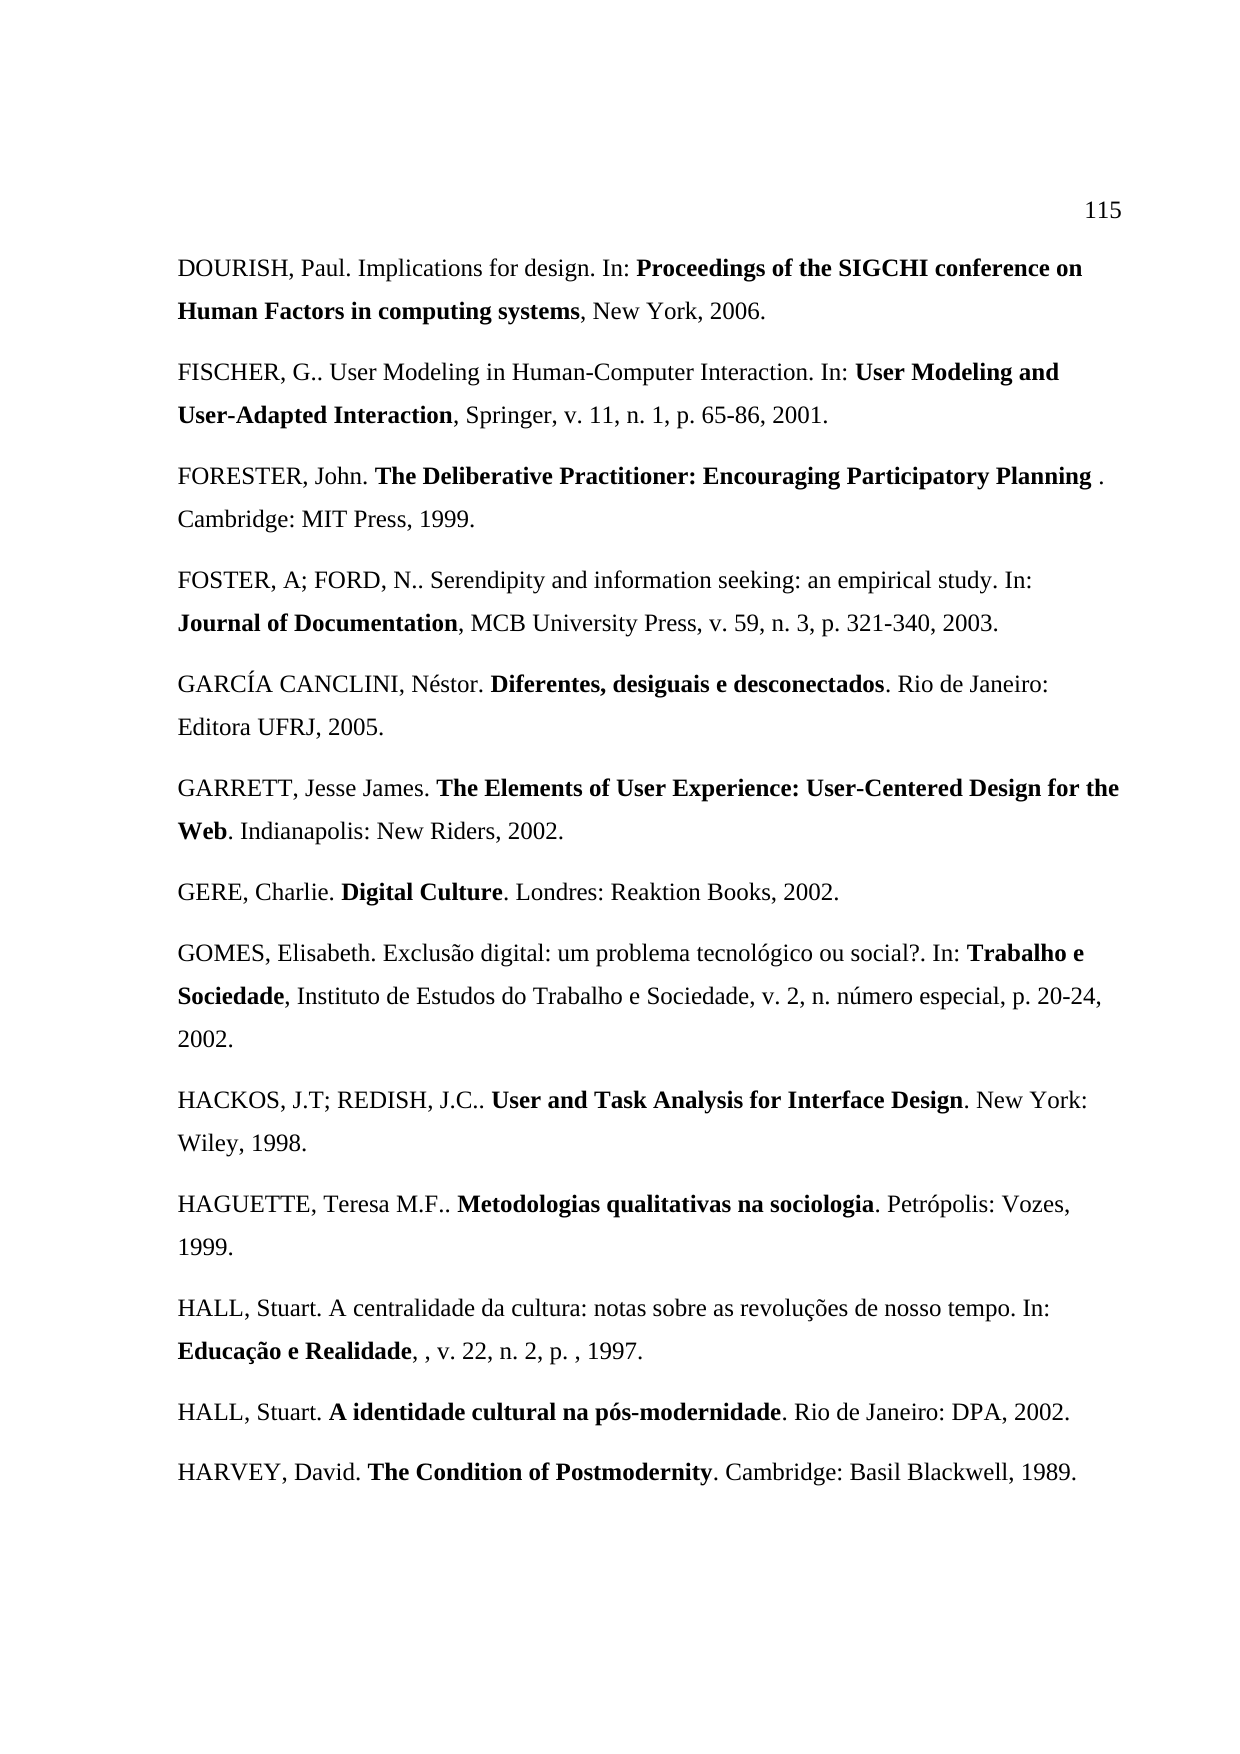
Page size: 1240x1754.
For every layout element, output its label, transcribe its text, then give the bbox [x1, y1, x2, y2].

text GERE, Charlie. Digital Culture. Londres: Reaktion Books, 2002. [177, 877, 1121, 906]
text GARCÍA CANCLINI, Néstor. Diferentes, desiguais e desconectados. Rio de Janeiro: Editora UFRJ, 2005. [177, 669, 1121, 741]
text FOSTER, A; FORD, N.. Serendipity and information seeking: an empirical study. In: Journal of Documentation, MCB University Press, v. 59, n. 3, p. 321-340, 2003. [177, 565, 1121, 637]
text GARRETT, Jesse James. The Elements of User Experience: User-Centered Design for the Web. Indianapolis: New Riders, 2002. [177, 773, 1121, 845]
text FISCHER, G.. User Modeling in Human-Computer Interaction. In: User Modeling and User-Adapted Interaction, Springer, v. 11, n. 1, p. 65-86, 2001. [177, 357, 1121, 429]
text FORESTER, John. The Deliberative Practitioner: Encouraging Participatory Planning . Cambridge: MIT Press, 1999. [177, 461, 1121, 533]
text HARVEY, David. The Condition of Postmodernity. Cambridge: Basil Blackwell, 1989. [177, 1457, 1121, 1486]
text HALL, Stuart. A centralidade da cultura: notas sobre as revoluções de nosso tempo. In: Educação e Realidade, , v. 22, n. 2, p. , 1997. [177, 1293, 1121, 1364]
text HACKOS, J.T; REDISH, J.C.. User and Task Analysis for Interface Design. New York: Wiley, 1998. [177, 1085, 1121, 1157]
text HALL, Stuart. A identidade cultural na pós-modernidade. Rio de Janeiro: DPA, 2002. [177, 1397, 1121, 1425]
text GOMES, Elisabeth. Exclusão digital: um problema tecnológico ou social?. In: Trabalho e Sociedade, Instituto de Estudos do Trabalho e Sociedade, v. 2, n. número especial, p. 20-24, 2002. [177, 938, 1121, 1053]
text HAGUETTE, Teresa M.F.. Metodologias qualitativas na sociologia. Petrópolis: Vozes, 1999. [177, 1189, 1121, 1261]
text DOURISH, Paul. Implications for design. In: Proceedings of the SIGCHI conference on Human Factors in computing systems, New York, 2006. [177, 253, 1121, 325]
